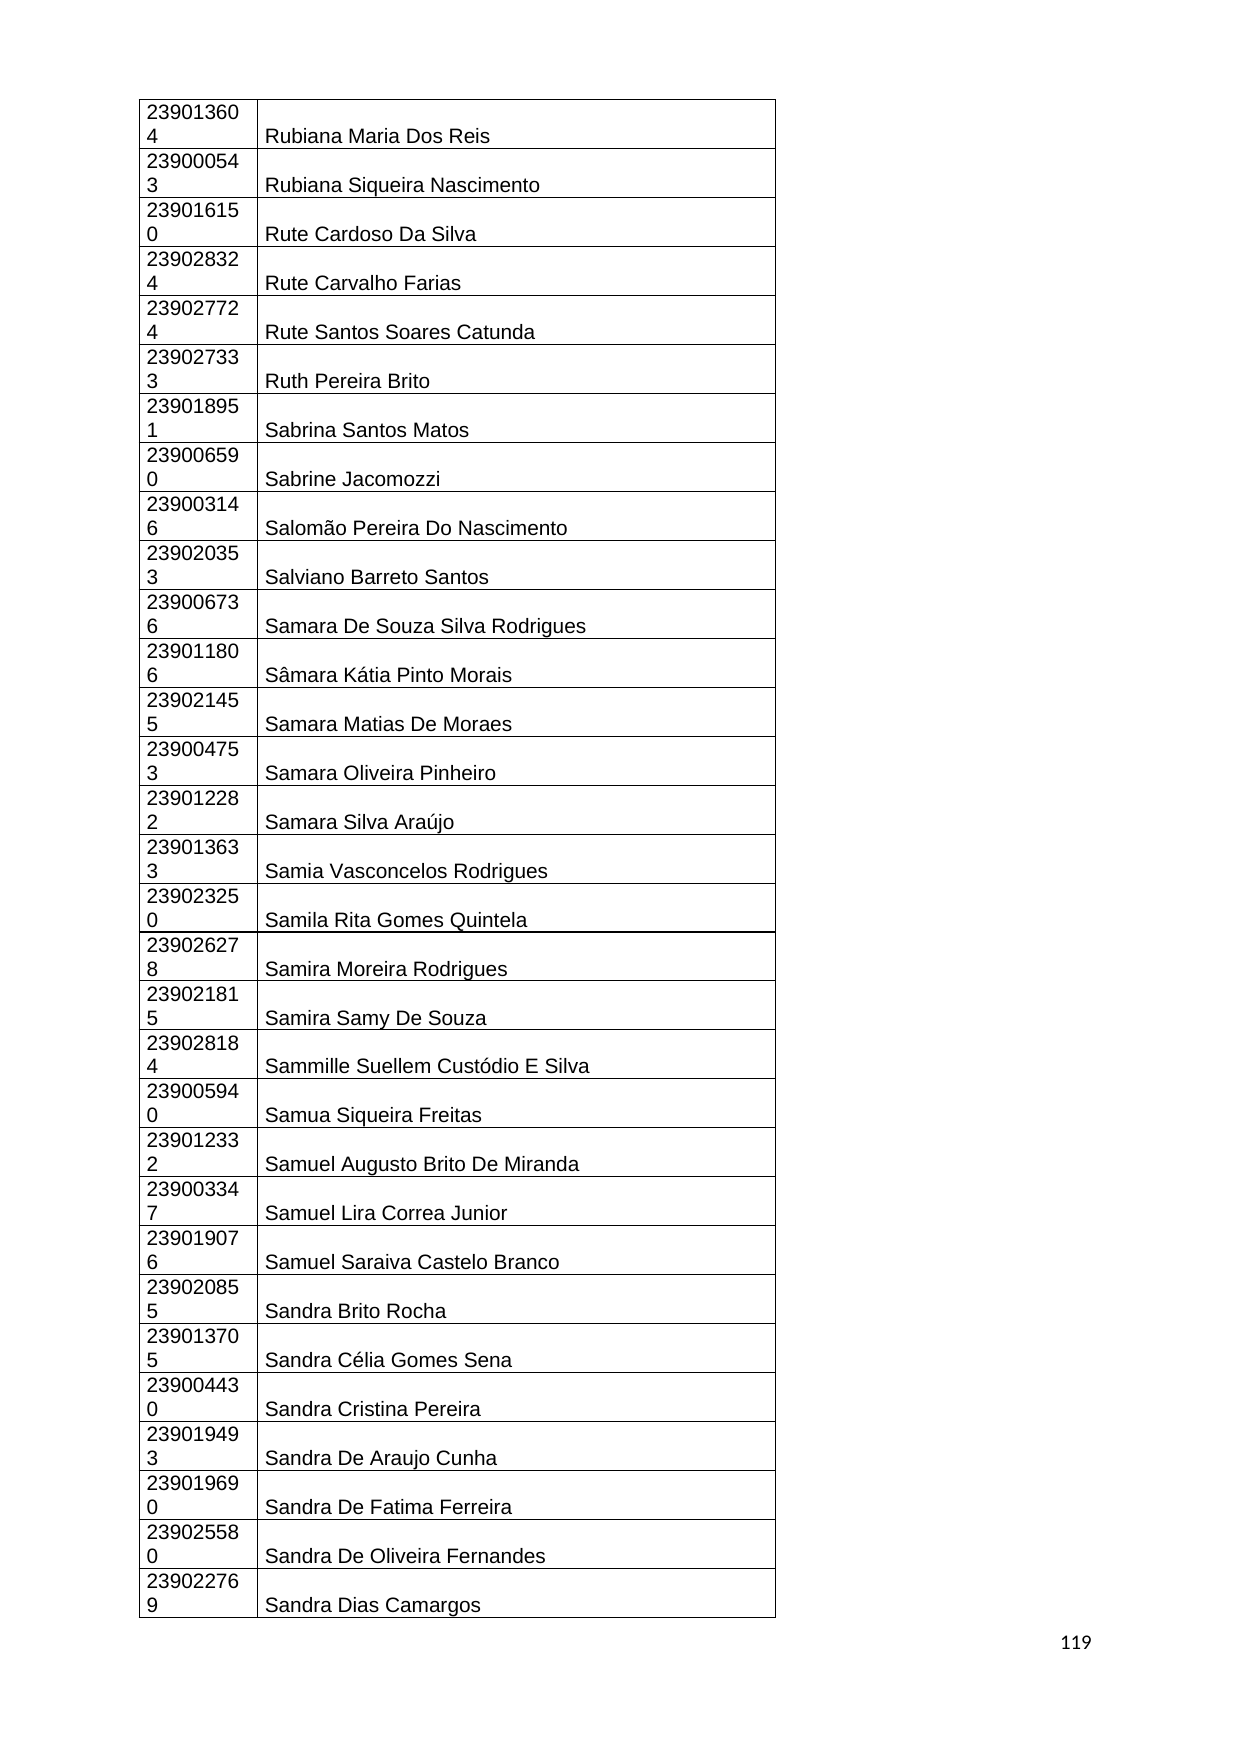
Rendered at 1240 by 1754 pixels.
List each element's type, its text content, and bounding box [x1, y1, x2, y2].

table_cell 239021815 [140, 981, 257, 1029]
table_cell Salomão Pereira Do Nascimento [258, 492, 775, 540]
table_cell 239027333 [140, 345, 257, 393]
table_cell 239006590 [140, 443, 257, 491]
table_cell Sammille Suellem Custódio E Silva [258, 1030, 775, 1078]
table_cell Sabrina Santos Matos [258, 394, 775, 442]
table_cell Rubiana Siqueira Nascimento [258, 149, 775, 197]
table_cell 239019493 [140, 1422, 257, 1470]
table_cell 239004753 [140, 737, 257, 784]
table_cell 239019076 [140, 1226, 257, 1274]
table_cell Rute Carvalho Farias [258, 247, 775, 295]
table_cell 239016150 [140, 198, 257, 246]
table_cell 239006736 [140, 590, 257, 638]
table_cell Sandra Brito Rocha [258, 1275, 775, 1323]
table_cell Samira Moreira Rodrigues [258, 933, 775, 980]
table_cell 239004430 [140, 1373, 257, 1421]
table_cell Samara De Souza Silva Rodrigues [258, 590, 775, 638]
table_cell 239027724 [140, 296, 257, 344]
table_cell 239021455 [140, 688, 257, 736]
table_cell Samila Rita Gomes Quintela [258, 884, 775, 931]
table_cell 239005940 [140, 1079, 257, 1127]
table_cell 239003347 [140, 1177, 257, 1225]
table_cell 239028184 [140, 1030, 257, 1078]
table_cell Samua Siqueira Freitas [258, 1079, 775, 1127]
table_cell 239000543 [140, 149, 257, 197]
table_cell 239013705 [140, 1324, 257, 1372]
table_cell 239020855 [140, 1275, 257, 1323]
table_cell Samuel Saraiva Castelo Branco [258, 1226, 775, 1274]
table_cell 239025580 [140, 1520, 257, 1568]
table_cell 239003146 [140, 492, 257, 540]
table_cell 239012282 [140, 786, 257, 833]
table_cell Sandra Célia Gomes Sena [258, 1324, 775, 1372]
table_cell Salviano Barreto Santos [258, 541, 775, 589]
table_cell Ruth Pereira Brito [258, 345, 775, 393]
table_cell Sandra De Oliveira Fernandes [258, 1520, 775, 1568]
table_cell 239019690 [140, 1471, 257, 1519]
table_cell 239011806 [140, 639, 257, 687]
table_cell 239026278 [140, 933, 257, 980]
table_cell Sandra De Fatima Ferreira [258, 1471, 775, 1519]
table_cell Sandra De Araujo Cunha [258, 1422, 775, 1470]
table_cell 239013604 [140, 100, 257, 148]
table_cell Samara Oliveira Pinheiro [258, 737, 775, 784]
table_cell Samuel Lira Correa Junior [258, 1177, 775, 1225]
table_cell 239020353 [140, 541, 257, 589]
table_cell Samara Matias De Moraes [258, 688, 775, 736]
table_cell Sabrine Jacomozzi [258, 443, 775, 491]
table_cell Samuel Augusto Brito De Miranda [258, 1128, 775, 1176]
table_cell Samia Vasconcelos Rodrigues [258, 835, 775, 882]
table_cell 239022769 [140, 1569, 257, 1617]
table_cell Sandra Cristina Pereira [258, 1373, 775, 1421]
table_cell Samira Samy De Souza [258, 981, 775, 1029]
table_cell Samara Silva Araújo [258, 786, 775, 833]
table_cell Rute Santos Soares Catunda [258, 296, 775, 344]
table_cell 239023250 [140, 884, 257, 931]
table_cell Rubiana Maria Dos Reis [258, 100, 775, 148]
table_cell Sâmara Kátia Pinto Morais [258, 639, 775, 687]
table_cell 239018951 [140, 394, 257, 442]
table_cell 239028324 [140, 247, 257, 295]
table_cell Rute Cardoso Da Silva [258, 198, 775, 246]
table_cell 239013633 [140, 835, 257, 882]
table_cell Sandra Dias Camargos [258, 1569, 775, 1617]
table_cell 239012332 [140, 1128, 257, 1176]
